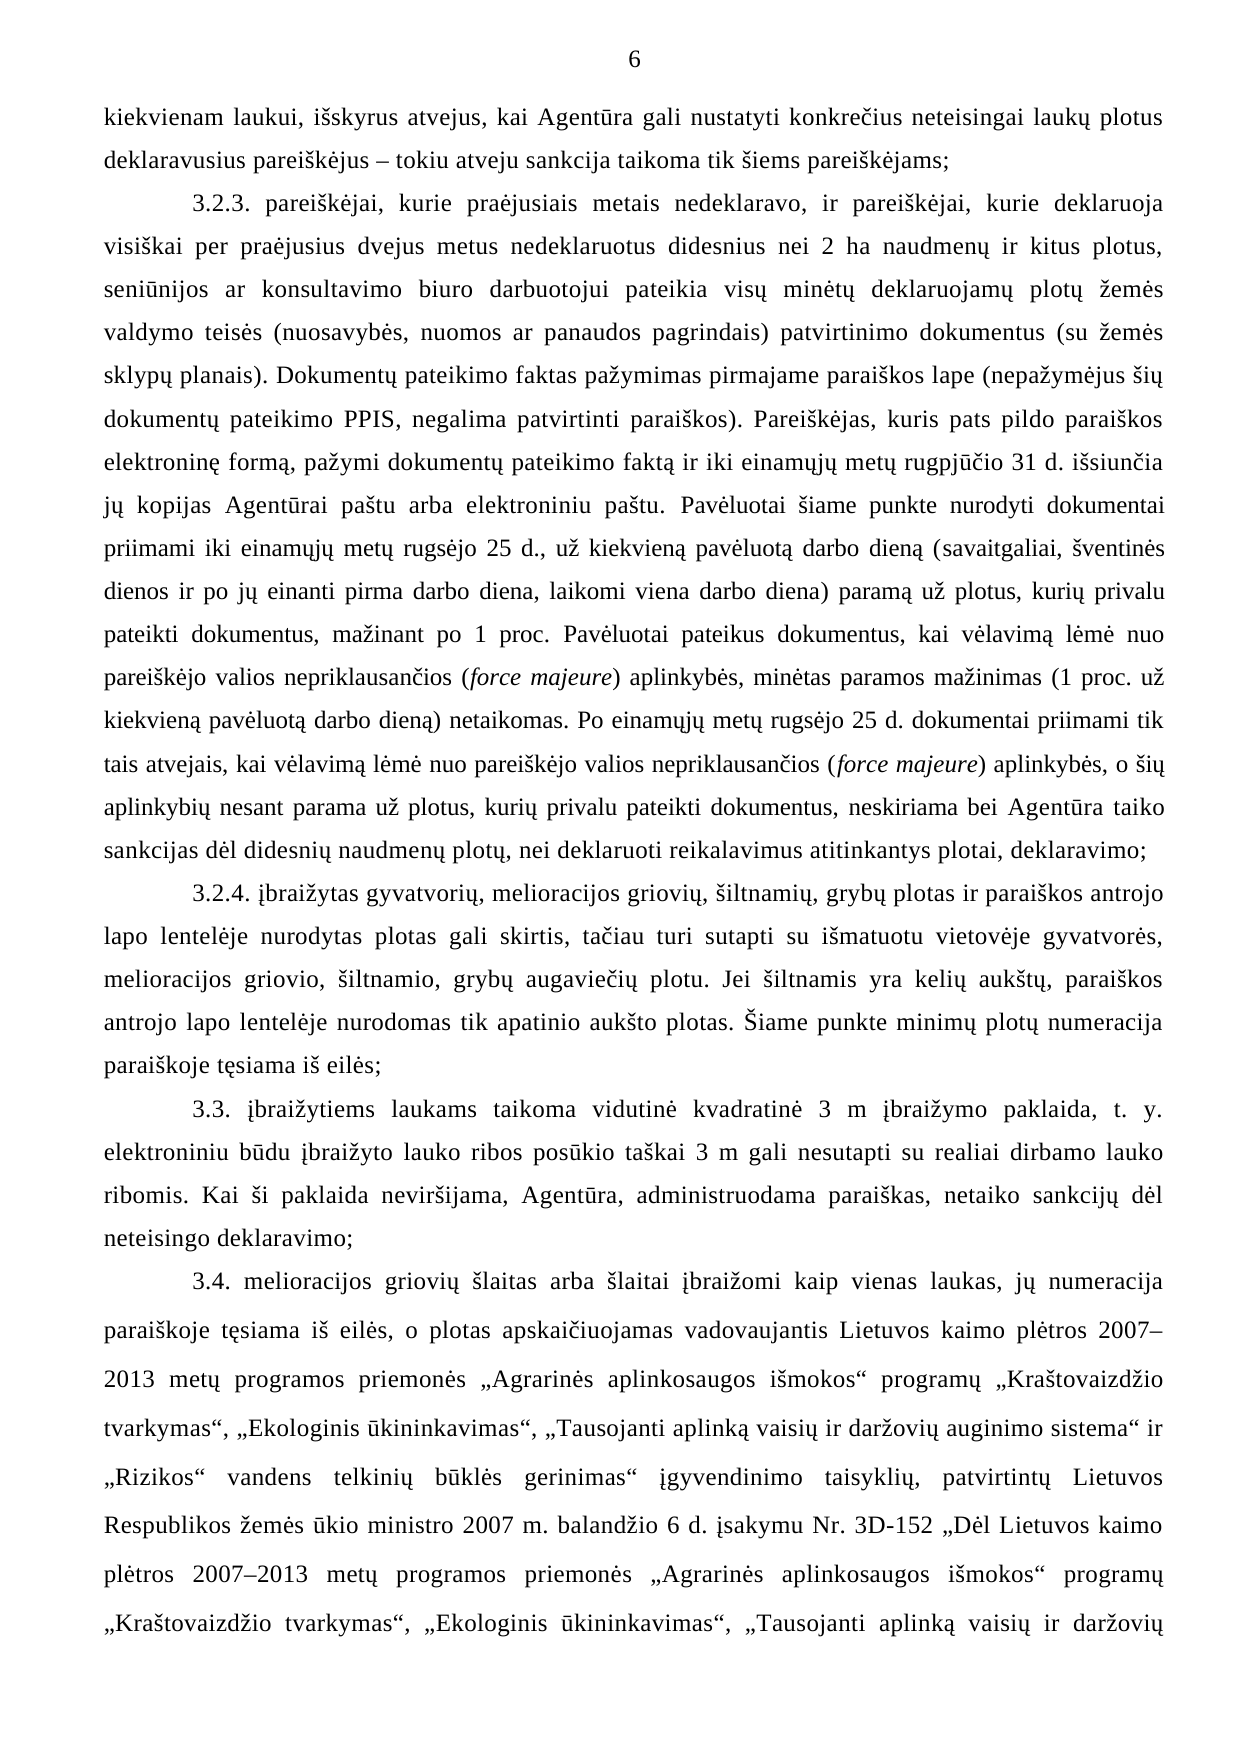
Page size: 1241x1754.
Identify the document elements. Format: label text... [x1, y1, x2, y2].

text 3.3. įbraižytiems laukams taikoma vidutinė kvadratinė 3 m įbraižymo paklaida, t. y. elektroniniu būdu įbraižyto lauko ribos posūkio taškai 3 m gali nesutapti su realiai dirbamo lauko ribomis. Kai ši paklaida neviršijama, Agentūra, administruodama paraiškas, netaiko sankcijų dėl neteisingo deklaravimo; [103, 1094, 1165, 1252]
text kiekvienam laukui, išskyrus atvejus, kai Agentūra gali nustatyti konkrečius neteisingai laukų plotus deklaravusius pareiškėjus – tokiu atveju sankcija taikoma tik šiems pareiškėjams; [103, 102, 1165, 174]
text 3.2.4. įbraižytas gyvatvorių, melioracijos griovių, šiltnamių, grybų plotas ir paraiškos antrojo lapo lentelėje nurodytas plotas gali skirtis, tačiau turi sutapti su išmatuotu vietovėje gyvatvorės, melioracijos griovio, šiltnamio, grybų augaviečių plotu. Jei šiltnamis yra kelių aukštų, paraiškos antrojo lapo lentelėje nurodomas tik apatinio aukšto plotas. Šiame punkte minimų plotų numeracija paraiškoje tęsiama iš eilės; [103, 878, 1165, 1079]
text 3.4. melioracijos griovių šlaitas arba šlaitai įbraižomi kaip vienas laukas, jų numeracija paraiškoje tęsiama iš eilės, o plotas apskaičiuojamas vadovaujantis Lietuvos kaimo plėtros 2007–2013 metų programos priemonės „Agrarinės aplinkosaugos išmokos“ programų „Kraštovaizdžio tvarkymas“, „Ekologinis ūkininkavimas“, „Tausojanti aplinką vaisių ir daržovių auginimo sistema“ ir „Rizikos“ vandens telkinių būklės gerinimas“ įgyvendinimo taisyklių, patvirtintų Lietuvos Respublikos žemės ūkio ministro 2007 m. balandžio 6 d. įsakymu Nr. 3D-152 „Dėl Lietuvos kaimo plėtros 2007–2013 metų programos priemonės „Agrarinės aplinkosaugos išmokos“ programų „Kraštovaizdžio tvarkymas“, „Ekologinis ūkininkavimas“, „Tausojanti aplinką vaisių ir daržovių [103, 1266, 1165, 1637]
text 3.2.3. pareiškėjai, kurie praėjusiais metais nedeklaravo, ir pareiškėjai, kurie deklaruoja visiškai per praėjusius dvejus metus nedeklaruotus didesnius nei 2 ha naudmenų ir kitus plotus, seniūnijos ar konsultavimo biuro darbuotojui pateikia visų minėtų deklaruojamų plotų žemės valdymo teisės (nuosavybės, nuomos ar panaudos pagrindais) patvirtinimo dokumentus (su žemės sklypų planais). Dokumentų pateikimo faktas pažymimas pirmajame paraiškos lape (nepažymėjus šių dokumentų pateikimo PPIS, negalima patvirtinti paraiškos). Pareiškėjas, kuris pats pildo paraiškos elektroninę formą, pažymi dokumentų pateikimo faktą ir iki einamųjų metų rugpjūčio 31 d. išsiunčia jų kopijas Agentūrai paštu arba elektroniniu paštu. Pavėluotai šiame punkte nurodyti dokumentai priimami iki einamųjų metų rugsėjo 25 d., už kiekvieną pavėluotą darbo dieną (savaitgaliai, šventinės dienos ir po jų einanti pirma darbo diena, laikomi viena darbo diena) paramą už plotus, kurių privalu pateikti dokumentus, mažinant po 1 proc. Pavėluotai pateikus dokumentus, kai vėlavimą lėmė nuo pareiškėjo valios nepriklausančios (force majeure) aplinkybės, minėtas paramos mažinimas (1 proc. už kiekvieną pavėluotą darbo dieną) netaikomas. Po einamųjų metų rugsėjo 25 d. dokumentai priimami tik tais atvejais, kai vėlavimą lėmė nuo pareiškėjo valios nepriklausančios (force majeure) aplinkybės, o šių aplinkybių nesant parama už plotus, kurių privalu pateikti dokumentus, neskiriama bei Agentūra taiko sankcijas dėl didesnių naudmenų plotų, nei deklaruoti reikalavimus atitinkantys plotai, deklaravimo; [103, 188, 1165, 864]
